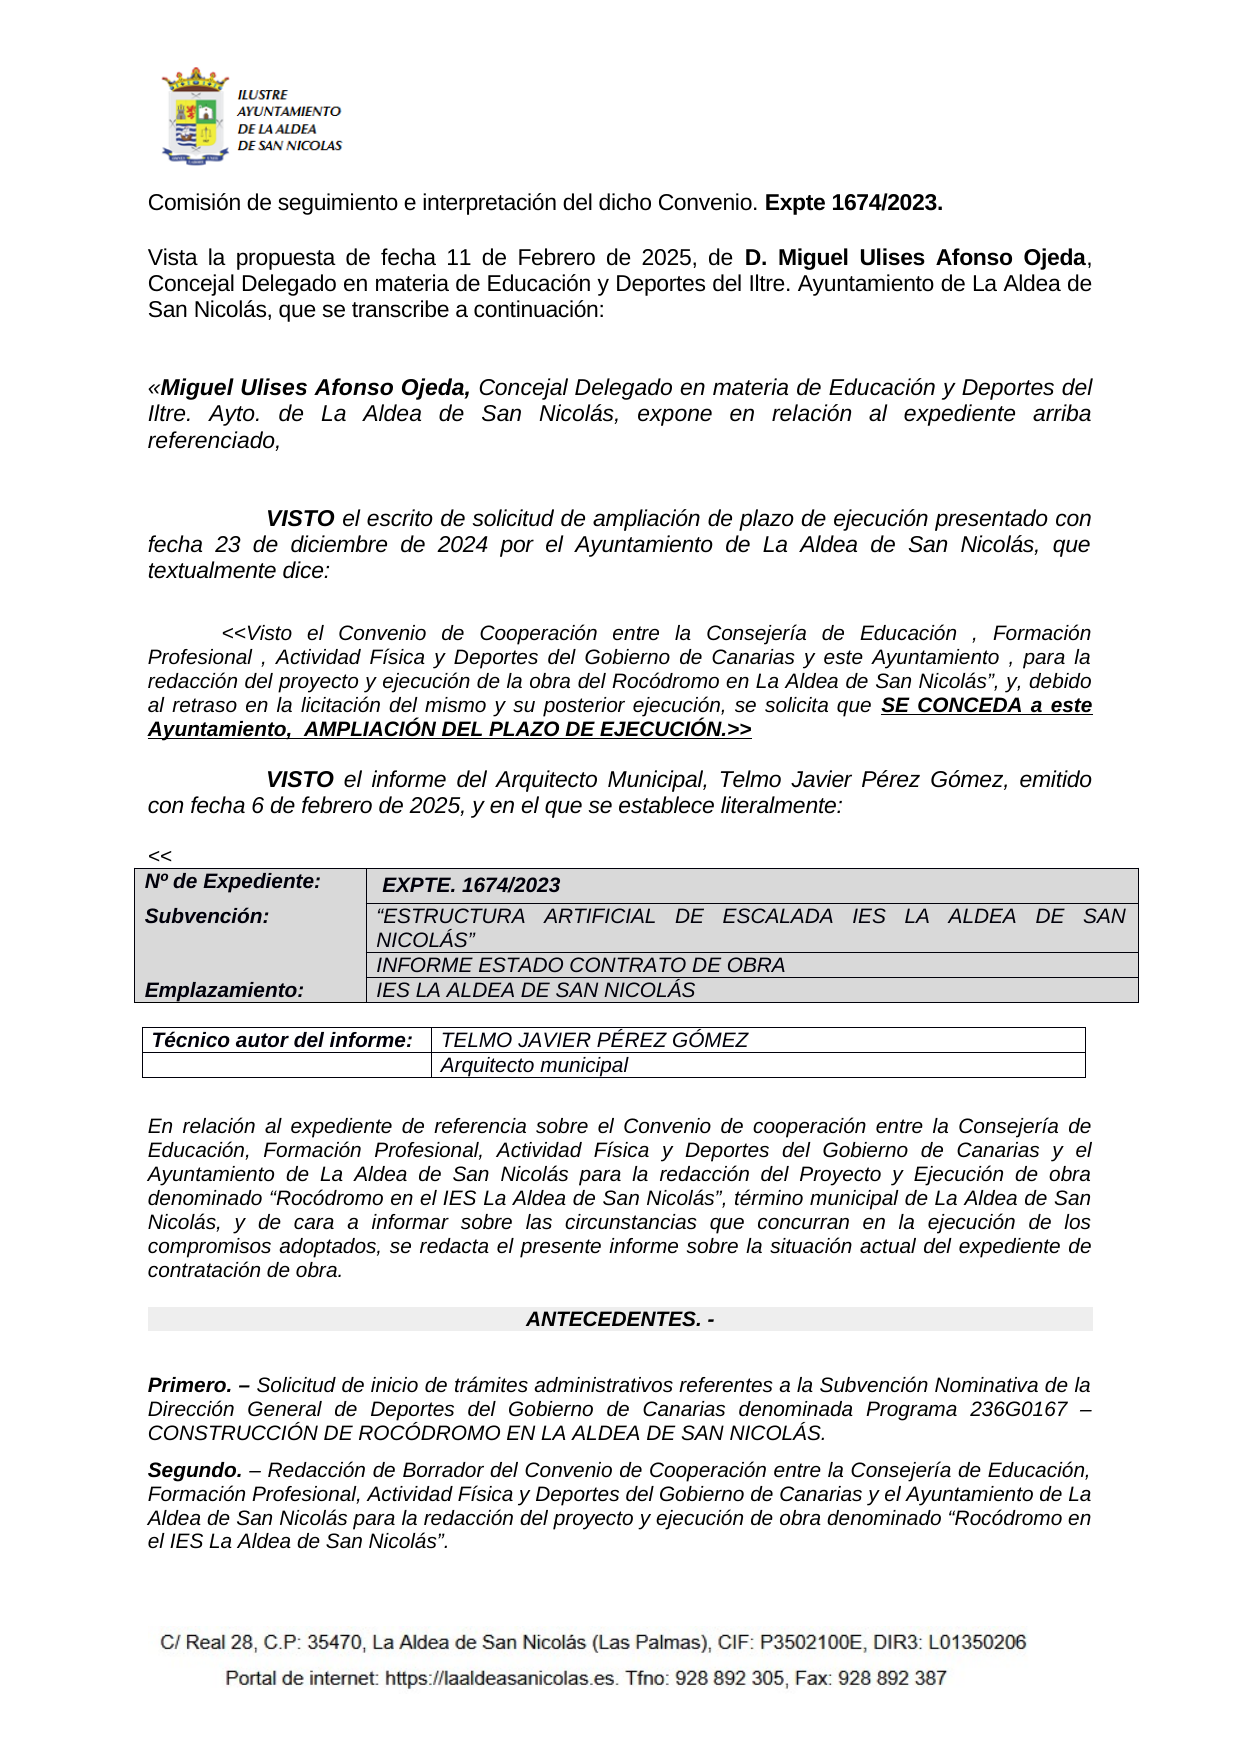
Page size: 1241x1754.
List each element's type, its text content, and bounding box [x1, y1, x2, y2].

table_cell Subvención: [135, 903, 366, 952]
table_cell INFORME ESTADO CONTRATO DE OBRA [367, 953, 1138, 977]
table_header EXPTE. 1674/2023 [367, 869, 1138, 903]
text VISTO el informe del Arquitecto Municipal, Telmo Javier Pérez Gómez, emitido con fecha 6 de febrero de 2025, y en el que se establece literalmente: [148, 766, 1093, 818]
table_cell “ESTRUCTURA ARTIFICIAL DE ESCALADA IES LA ALDEA DE SAN NICOLÁS” [367, 904, 1138, 952]
subtitle ANTECEDENTES. - [148, 1307, 1093, 1331]
table_cell [143, 1053, 431, 1077]
text <<Visto el Convenio de Cooperación entre la Consejería de Educación , Formación Profesional , Actividad Física y Deportes del Gobierno de Canarias y este Ayuntamiento , para la redacción del proyecto y ejecución de la obra del Rocódromo en La Aldea de San Nicolás”, y, debido al retraso en la licitación del mismo y su posterior ejecución, se solicita que SE CONCEDA a este Ayuntamiento, AMPLIACIÓN DEL PLAZO DE EJECUCIÓN.>> [148, 621, 1093, 741]
text Segundo. – Redacción de Borrador del Convenio de Cooperación entre la Consejería de Educación, Formación Profesional, Actividad Física y Deportes del Gobierno de Canarias y el Ayuntamiento de La Aldea de San Nicolás para la redacción del proyecto y ejecución de obra denominado “Rocódromo en el IES La Aldea de San Nicolás”. [148, 1457, 1093, 1553]
text <<“>> [148, 843, 1093, 867]
table_header TELMO JAVIER PÉREZ GÓMEZ [432, 1028, 1085, 1052]
text Vista la propuesta de fecha 11 de Febrero de 2025, de D. Miguel Ulises Afonso Ojeda, Concejal Delegado en materia de Educación y Deportes del Iltre. Ayuntamiento de La Aldea de San Nicolás, que se transcribe a continuación: [148, 244, 1093, 323]
picture [148, 59, 358, 173]
text «Miguel Ulises Afonso Ojeda, Concejal Delegado en materia de Educación y Deportes del Iltre. Ayto. de La Aldea de San Nicolás, expone en relación al expediente arriba referenciado, [148, 374, 1093, 453]
table_cell [135, 952, 366, 977]
text Comisión de seguimiento e interpretación del dicho Convenio. Expte 1674/2023. [148, 188, 1093, 215]
text En relación al expediente de referencia sobre el Convenio de cooperación entre la Consejería de Educación, Formación Profesional, Actividad Física y Deportes del Gobierno de Canarias y el Ayuntamiento de La Aldea de San Nicolás para la redacción del Proyecto y Ejecución de obra denominado “Rocódromo en el IES La Aldea de San Nicolás”, término municipal de La Aldea de San Nicolás, y de cara a informar sobre las circunstancias que concurran en la ejecución de los compromisos adoptados, se redacta el presente informe sobre la situación actual del expediente de contratación de obra. [148, 1114, 1093, 1282]
text VISTO el escrito de solicitud de ampliación de plazo de ejecución presentado con fecha 23 de diciembre de 2024 por el Ayuntamiento de La Aldea de San Nicolás, que textualmente dice: [148, 504, 1093, 583]
picture [148, 1626, 1034, 1694]
table_cell IES LA ALDEA DE SAN NICOLÁS [367, 978, 1138, 1002]
table_cell Arquitecto municipal [432, 1053, 1085, 1077]
table_header Técnico autor del informe: [143, 1028, 431, 1052]
text Primero. – Solicitud de inicio de trámites administrativos referentes a la Subvención Nominativa de la Dirección General de Deportes del Gobierno de Canarias denominada Programa 236G0167 – CONSTRUCCIÓN DE ROCÓDROMO EN LA ALDEA DE SAN NICOLÁS. [148, 1373, 1093, 1445]
table_cell Emplazamiento: [135, 977, 366, 1002]
table_header Nº de Expediente: [135, 869, 366, 903]
